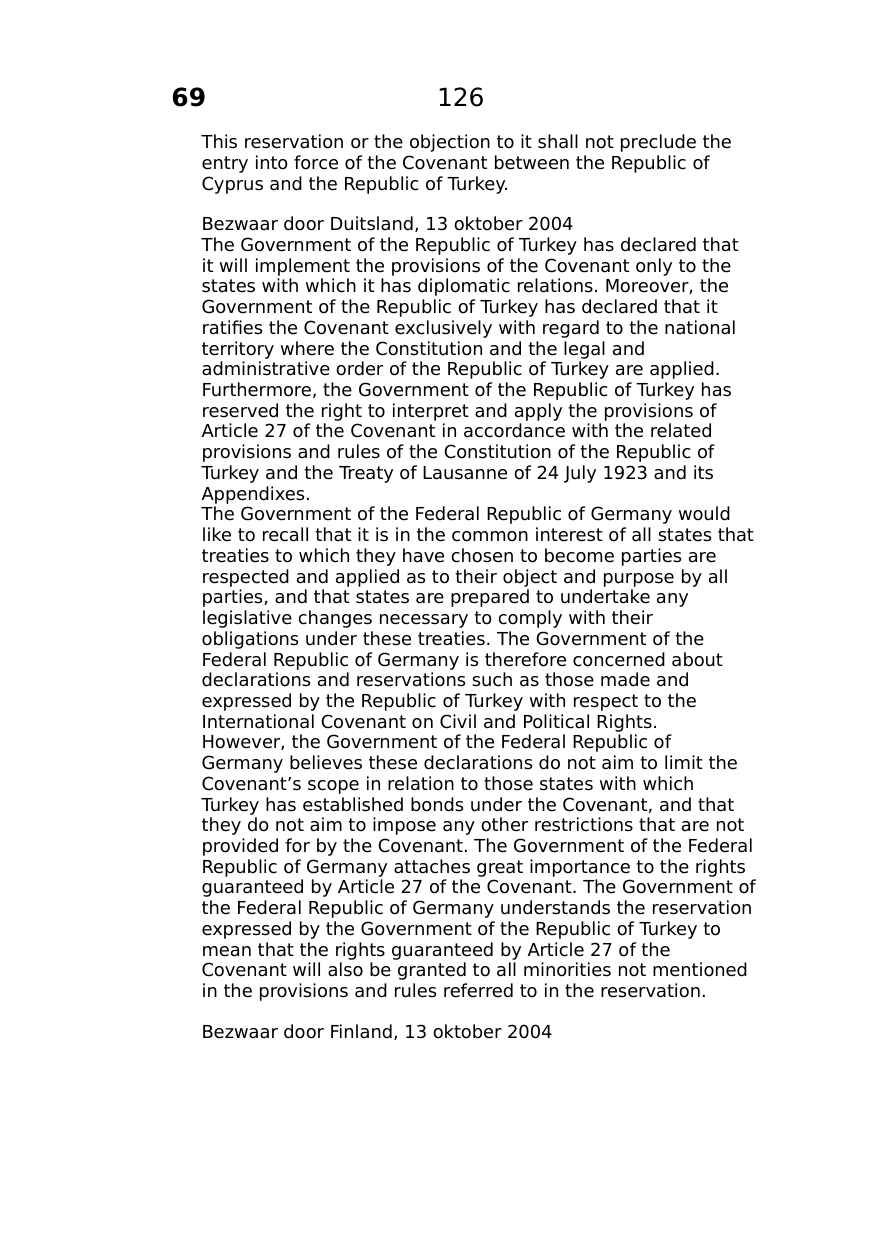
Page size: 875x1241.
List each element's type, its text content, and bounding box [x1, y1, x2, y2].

text This reservation or the objection to it shall not preclude the entry into force of the Covenant between the Republic of Cyprus and the Republic of Turkey. [201, 132, 756, 194]
text The Government of the Federal Republic of Germany would like to recall that it is in the common interest of all states that treaties to which they have chosen to become parties are respected and applied as to their object and purpose by all parties, and that states are prepared to undertake any legislative changes necessary to comply with their obligations under these treaties. The Government of the Federal Republic of Germany is therefore concerned about declarations and reservations such as those made and expressed by the Republic of Turkey with respect to the International Covenant on Civil and Political Rights. [201, 504, 756, 732]
text The Government of the Republic of Turkey has declared that it will implement the provisions of the Covenant only to the states with which it has diplomatic relations. Moreover, the Government of the Republic of Turkey has declared that it ratifies the Covenant exclusively with regard to the national territory where the Constitution and the legal and administrative order of the Republic of Turkey are applied. Furthermore, the Government of the Republic of Turkey has reserved the right to interpret and apply the provisions of Article 27 of the Covenant in accordance with the related provisions and rules of the Constitution of the Republic of Turkey and the Treaty of Lausanne of 24 July 1923 and its Appendixes. [201, 235, 756, 504]
text Bezwaar door Finland, 13 oktober 2004 [201, 1022, 756, 1042]
text However, the Government of the Federal Republic of Germany believes these declarations do not aim to limit the Covenant’s scope in relation to those states with which Turkey has established bonds under the Covenant, and that they do not aim to impose any other restrictions that are not provided for by the Covenant. The Government of the Federal Republic of Germany attaches great importance to the rights guaranteed by Article 27 of the Covenant. The Government of the Federal Republic of Germany understands the reservation expressed by the Government of the Republic of Turkey to mean that the rights guaranteed by Article 27 of the Covenant will also be granted to all minorities not mentioned in the provisions and rules referred to in the reservation. [201, 732, 756, 1002]
text Bezwaar door Duitsland, 13 oktober 2004 [201, 214, 756, 235]
